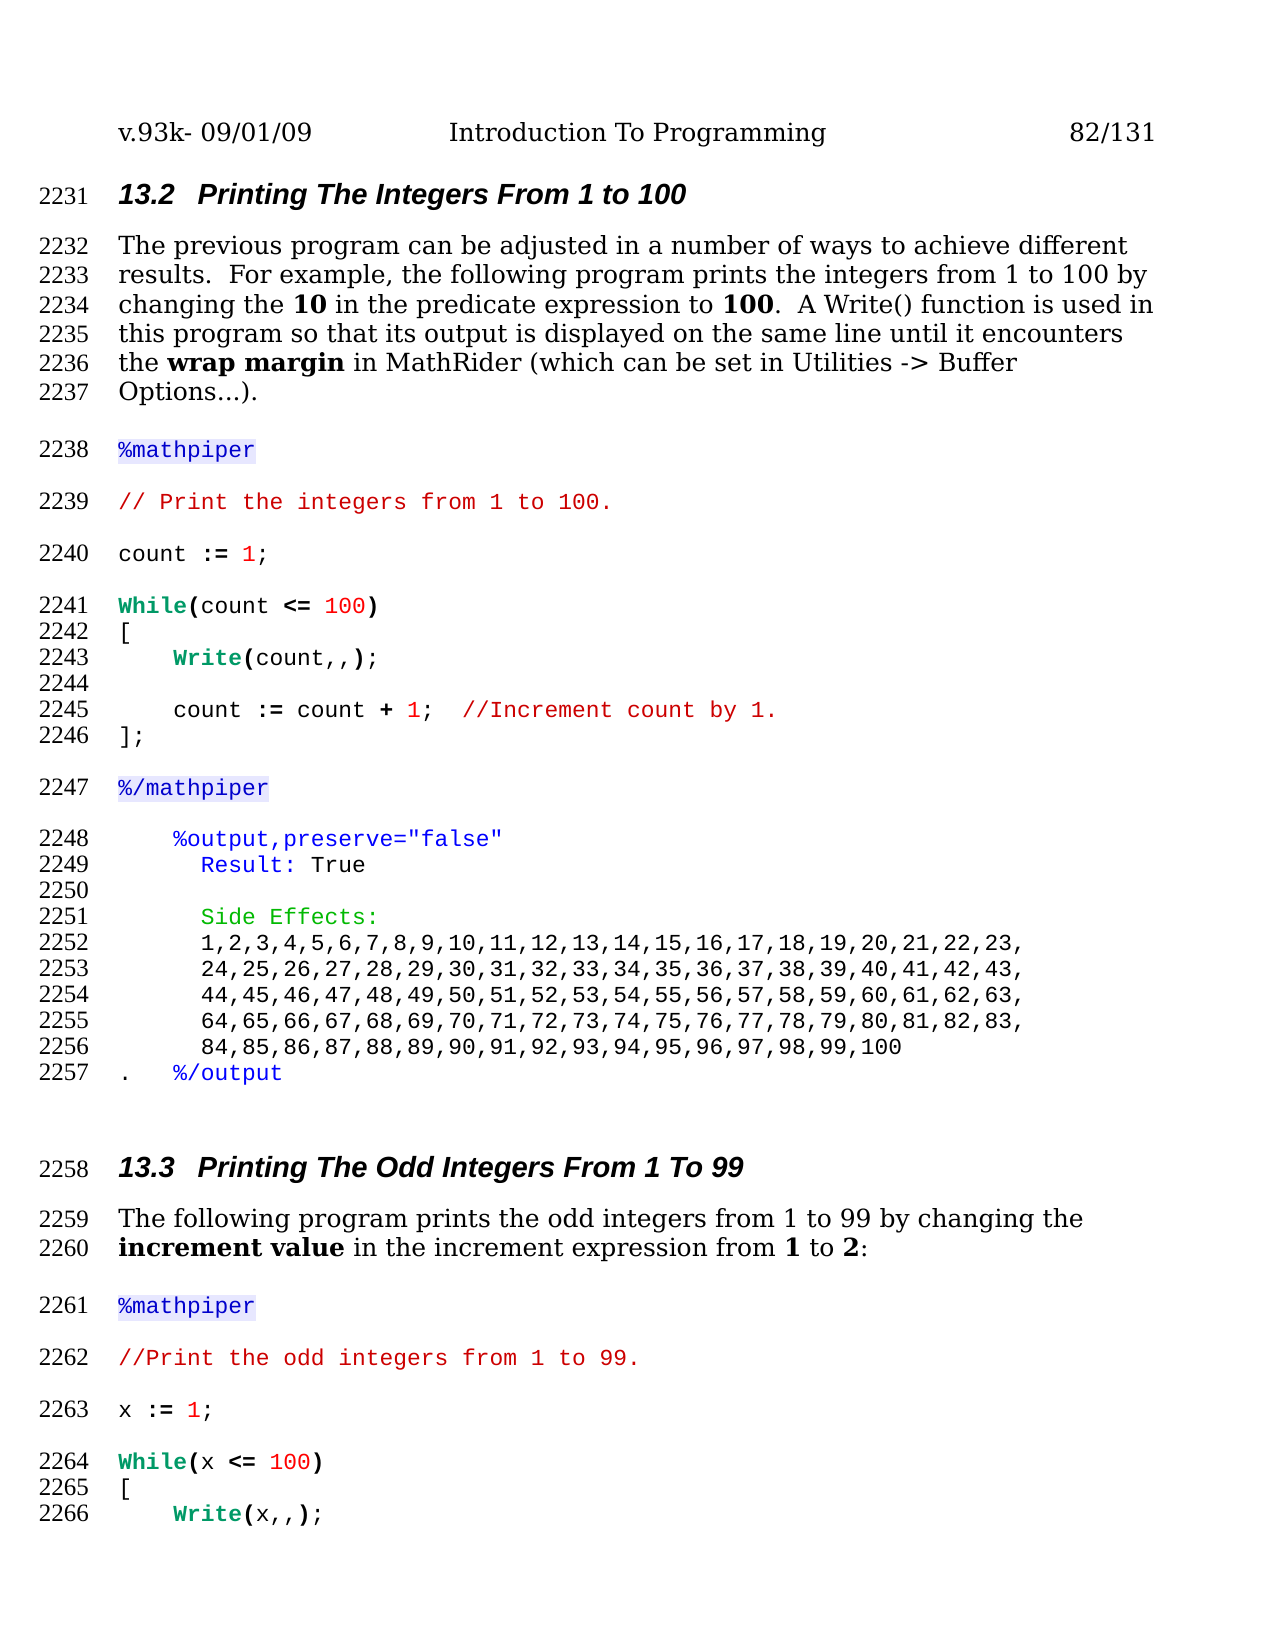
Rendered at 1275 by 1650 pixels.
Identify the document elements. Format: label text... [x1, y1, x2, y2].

text The previous program can be adjusted in a number of ways to achieve different results. For example, the following program prints the integers from 1 to 100 by changing the 10 in the predicate expression to 100. A Write() function is used in this program so that its output is displayed on the same line until it encounters the wrap margin in MathRider (which can be set in Utilities -> Buffer Options...). [118, 231, 1157, 407]
text [ [118, 1476, 1157, 1502]
text count := count + 1; //Increment count by 1. [118, 698, 1157, 724]
text . %/output [118, 1061, 1157, 1087]
text Result: True [118, 854, 1157, 879]
text While(x <= 100) [118, 1450, 1157, 1476]
text %/mathpiper [118, 776, 1157, 802]
subtitle Printing The Integers From 1 to 100 [118, 177, 1157, 210]
text %mathpiper [118, 1294, 1157, 1321]
text While(count <= 100) [118, 594, 1157, 620]
text 44,45,46,47,48,49,50,51,52,53,54,55,56,57,58,59,60,61,62,63, [118, 983, 1157, 1009]
subtitle Printing The Odd Integers From 1 To 99 [118, 1149, 1157, 1183]
text 84,85,86,87,88,89,90,91,92,93,94,95,96,97,98,99,100 [118, 1035, 1157, 1061]
text [ [118, 620, 1157, 646]
text count := 1; [118, 542, 1157, 568]
text 24,25,26,27,28,29,30,31,32,33,34,35,36,37,38,39,40,41,42,43, [118, 957, 1157, 983]
text 1,2,3,4,5,6,7,8,9,10,11,12,13,14,15,16,17,18,19,20,21,22,23, [118, 931, 1157, 957]
text %output,preserve="false" [118, 828, 1157, 854]
text 64,65,66,67,68,69,70,71,72,73,74,75,76,77,78,79,80,81,82,83, [118, 1009, 1157, 1035]
text // Print the integers from 1 to 100. [118, 491, 1157, 516]
text ]; [118, 724, 1157, 750]
text Write(x,,); [118, 1502, 1157, 1528]
text Side Effects: [118, 906, 1157, 931]
text %mathpiper [118, 439, 1157, 464]
text x := 1; [118, 1398, 1157, 1424]
text The following program prints the odd integers from 1 to 99 by changing the increment value in the increment expression from 1 to 2: [118, 1204, 1157, 1263]
text Write(count,,); [118, 646, 1157, 672]
text //Print the odd integers from 1 to 99. [118, 1346, 1157, 1372]
